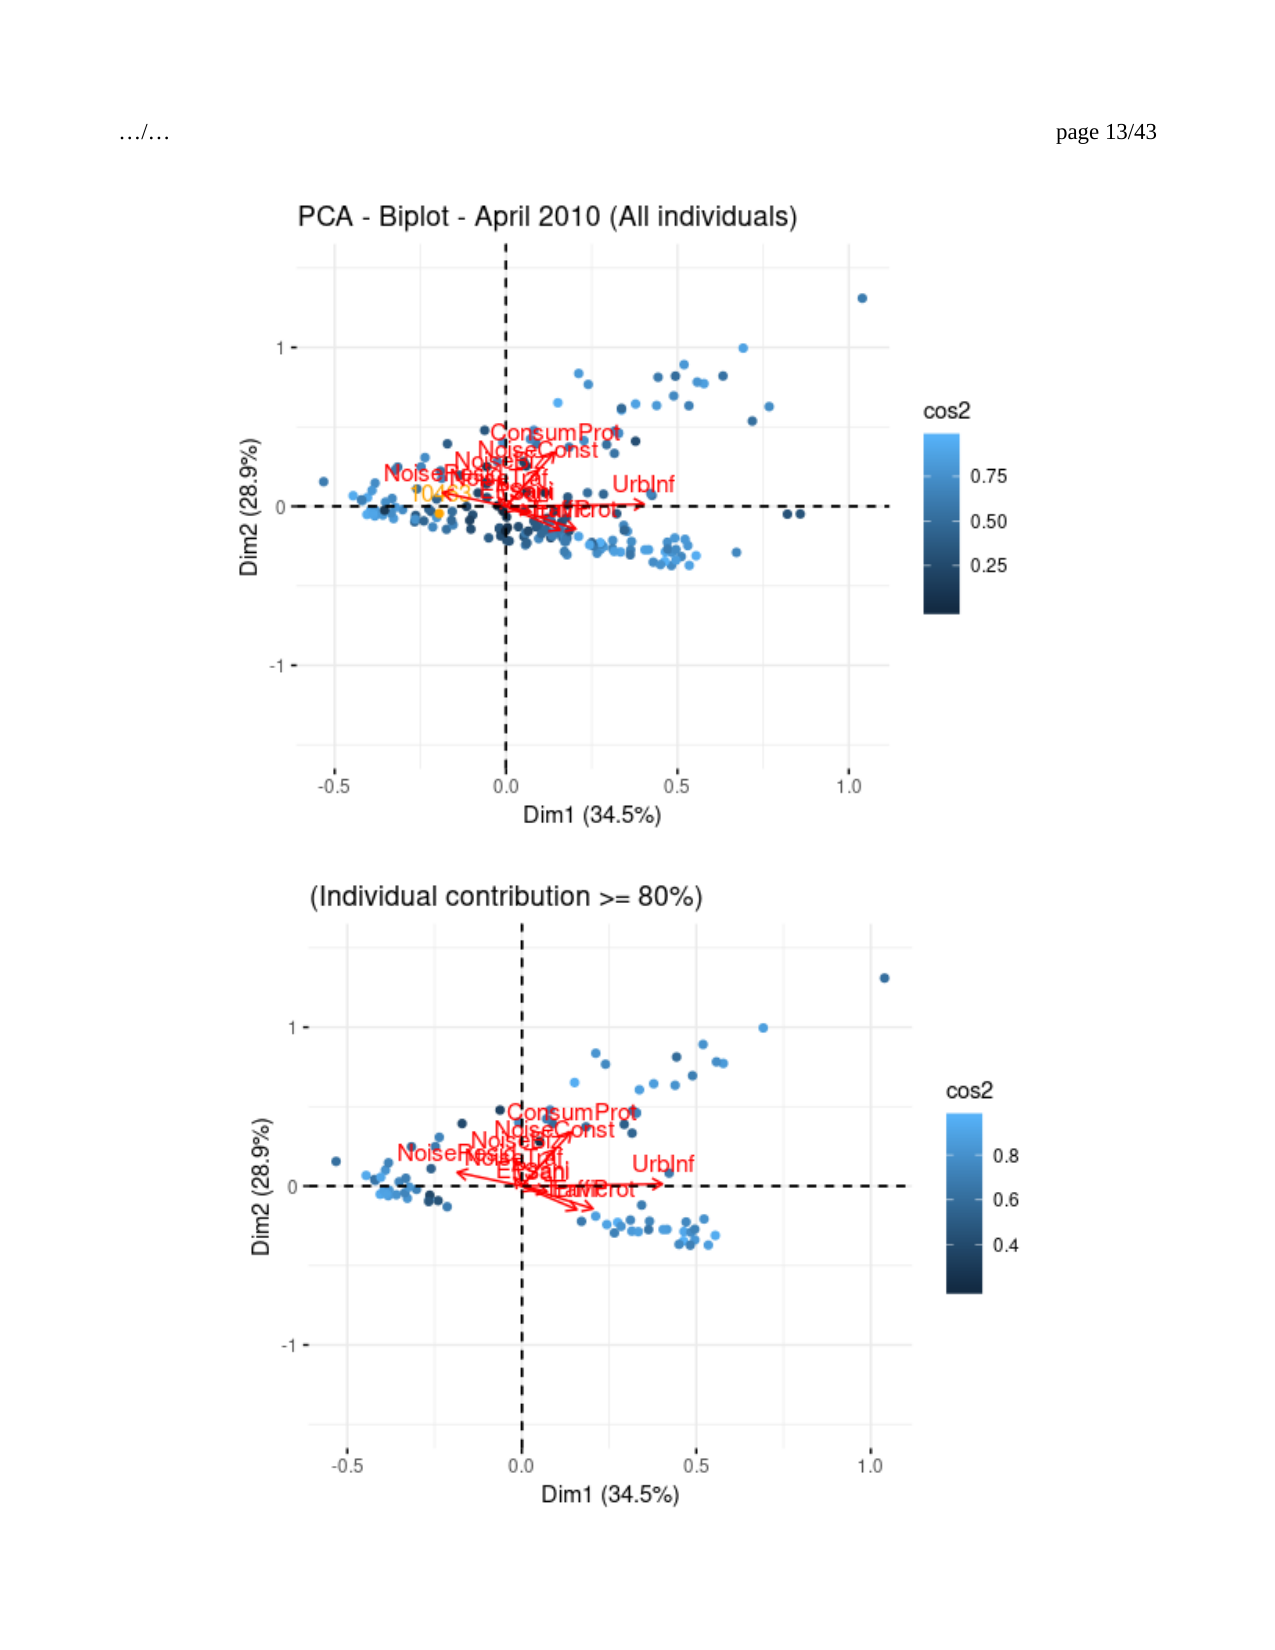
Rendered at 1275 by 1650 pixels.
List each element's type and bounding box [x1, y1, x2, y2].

picture [232, 198, 1024, 834]
picture [244, 882, 1031, 1512]
